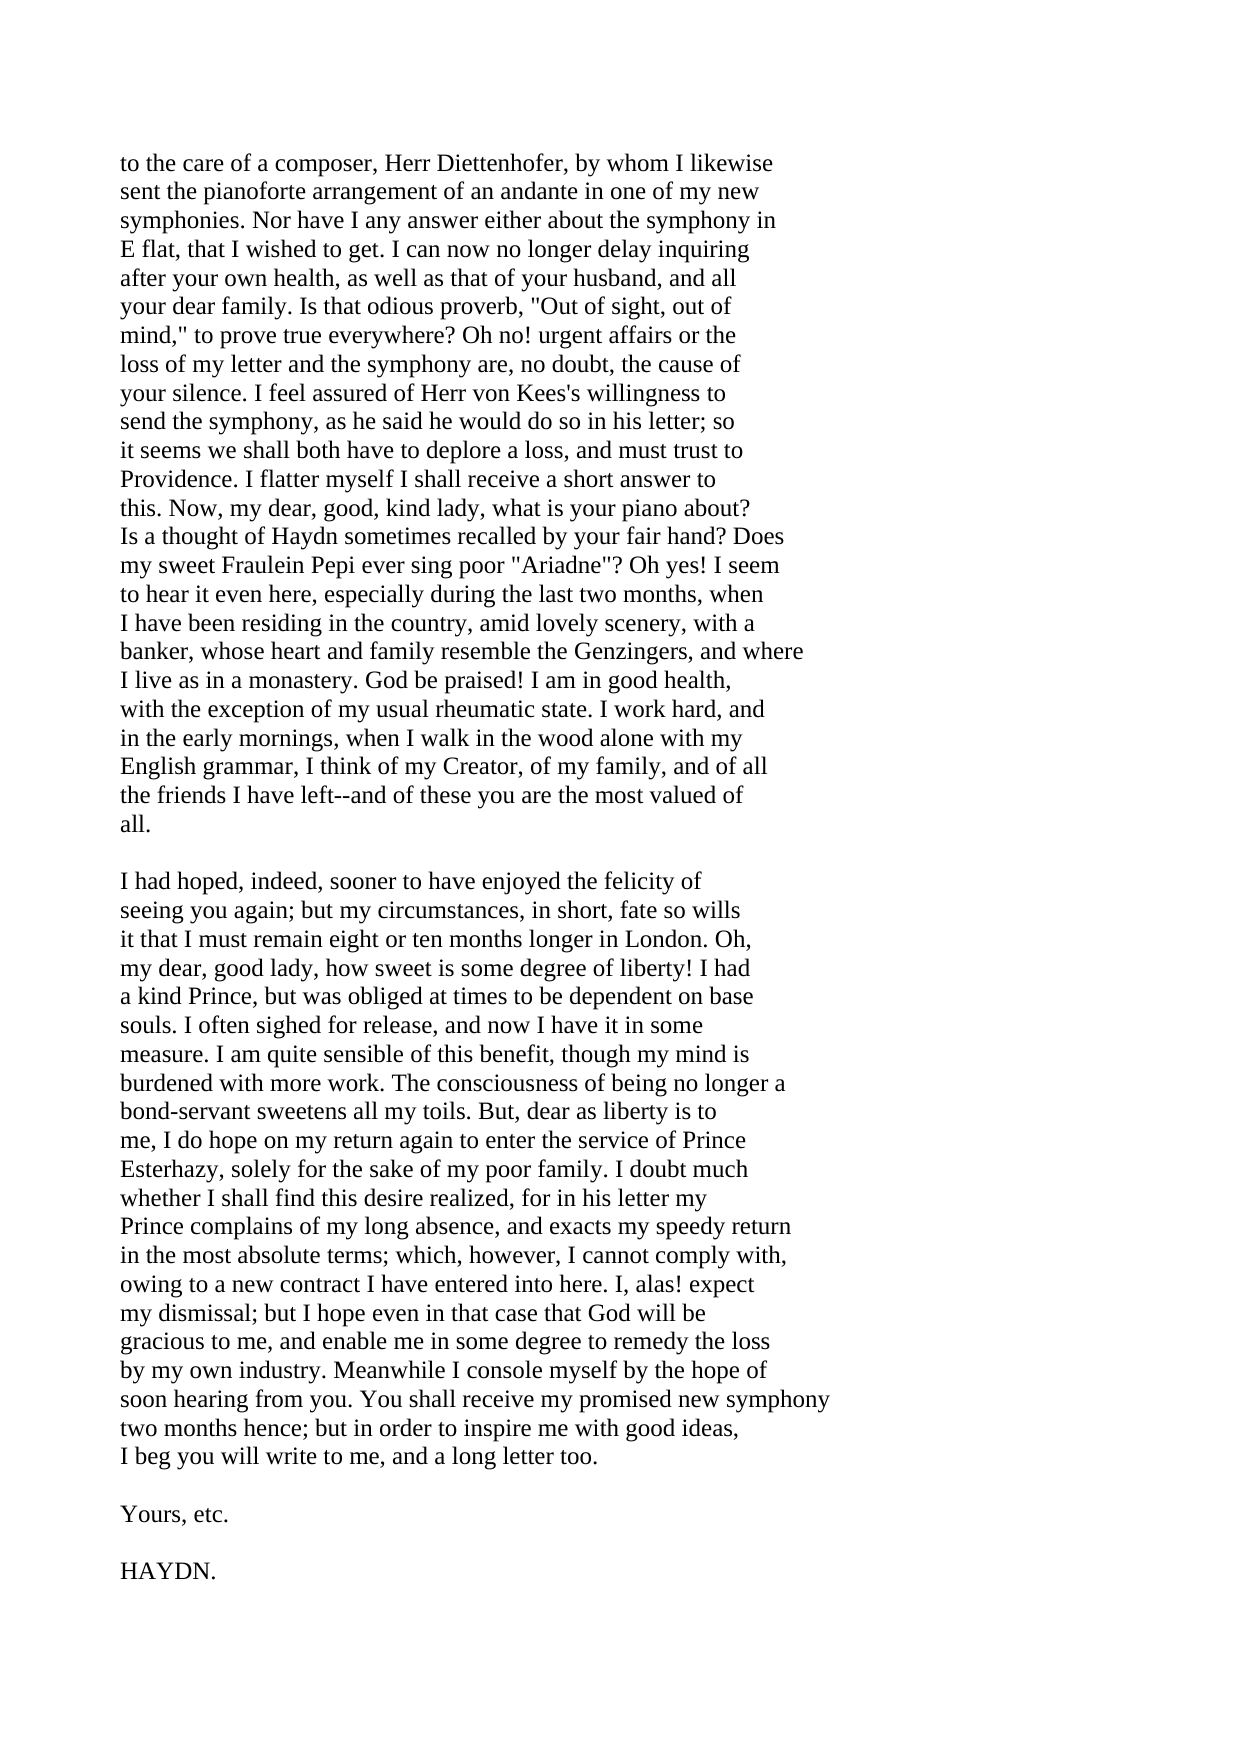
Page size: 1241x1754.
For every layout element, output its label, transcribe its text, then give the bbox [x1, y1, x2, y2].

text my dismissal; but I hope even in that case that God will be [120, 1298, 1120, 1326]
text E flat, that I wished to get. I can now no longer delay inquiring [120, 234, 1120, 263]
text it that I must remain eight or ten months longer in London. Oh, [120, 924, 1120, 953]
text seeing you again; but my circumstances, in short, fate so wills [120, 895, 1120, 924]
text my sweet Fraulein Pepi ever sing poor "Ariadne"? Oh yes! I seem [120, 550, 1120, 579]
text Providence. I flatter myself I shall receive a short answer to [120, 464, 1120, 493]
text it seems we shall both have to deplore a loss, and must trust to [120, 435, 1120, 464]
text with the exception of my usual rheumatic state. I work hard, and [120, 694, 1120, 723]
text my dear, good lady, how sweet is some degree of liberty! I had [120, 953, 1120, 981]
text mind," to prove true everywhere? Oh no! urgent affairs or the [120, 320, 1120, 349]
text in the most absolute terms; which, however, I cannot comply with, [120, 1240, 1120, 1269]
text HAYDN. [120, 1556, 1120, 1585]
text I live as in a monastery. God be praised! I am in good health, [120, 665, 1120, 694]
text in the early mornings, when I walk in the wood alone with my [120, 723, 1120, 751]
text symphonies. Nor have I any answer either about the symphony in [120, 205, 1120, 234]
text whether I shall find this desire realized, for in his letter my [120, 1183, 1120, 1211]
text after your own health, as well as that of your husband, and all [120, 263, 1120, 291]
text souls. I often sighed for release, and now I have it in some [120, 1010, 1120, 1039]
text bond-servant sweetens all my toils. But, dear as liberty is to [120, 1096, 1120, 1125]
text gracious to me, and enable me in some degree to remedy the loss [120, 1326, 1120, 1355]
text all. [120, 809, 1120, 838]
text by my own industry. Meanwhile I console myself by the hope of [120, 1355, 1120, 1384]
text Yours, etc. [120, 1499, 1120, 1528]
text Esterhazy, solely for the sake of my poor family. I doubt much [120, 1154, 1120, 1183]
text two months hence; but in order to inspire me with good ideas, [120, 1413, 1120, 1441]
text sent the pianoforte arrangement of an andante in one of my new [120, 176, 1120, 205]
text English grammar, I think of my Creator, of my family, and of all [120, 751, 1120, 780]
text to the care of a composer, Herr Diettenhofer, by whom I likewise [120, 148, 1120, 176]
text soon hearing from you. You shall receive my promised new symphony [120, 1384, 1120, 1413]
text I have been residing in the country, amid lovely scenery, with a [120, 608, 1120, 636]
text to hear it even here, especially during the last two months, when [120, 579, 1120, 608]
text a kind Prince, but was obliged at times to be dependent on base [120, 981, 1120, 1010]
text your dear family. Is that odious proverb, "Out of sight, out of [120, 291, 1120, 320]
text your silence. I feel assured of Herr von Kees's willingness to [120, 378, 1120, 406]
text this. Now, my dear, good, kind lady, what is your piano about? [120, 493, 1120, 521]
text me, I do hope on my return again to enter the service of Prince [120, 1125, 1120, 1154]
text send the symphony, as he said he would do so in his letter; so [120, 406, 1120, 435]
text banker, whose heart and family resemble the Genzingers, and where [120, 636, 1120, 665]
text burdened with more work. The consciousness of being no longer a [120, 1068, 1120, 1096]
text measure. I am quite sensible of this benefit, though my mind is [120, 1039, 1120, 1068]
text loss of my letter and the symphony are, no doubt, the cause of [120, 349, 1120, 378]
text I beg you will write to me, and a long letter too. [120, 1441, 1120, 1470]
text the friends I have left--and of these you are the most valued of [120, 780, 1120, 809]
text Prince complains of my long absence, and exacts my speedy return [120, 1211, 1120, 1240]
text Is a thought of Haydn sometimes recalled by your fair hand? Does [120, 521, 1120, 550]
text I had hoped, indeed, sooner to have enjoyed the felicity of [120, 866, 1120, 895]
text owing to a new contract I have entered into here. I, alas! expect [120, 1269, 1120, 1298]
